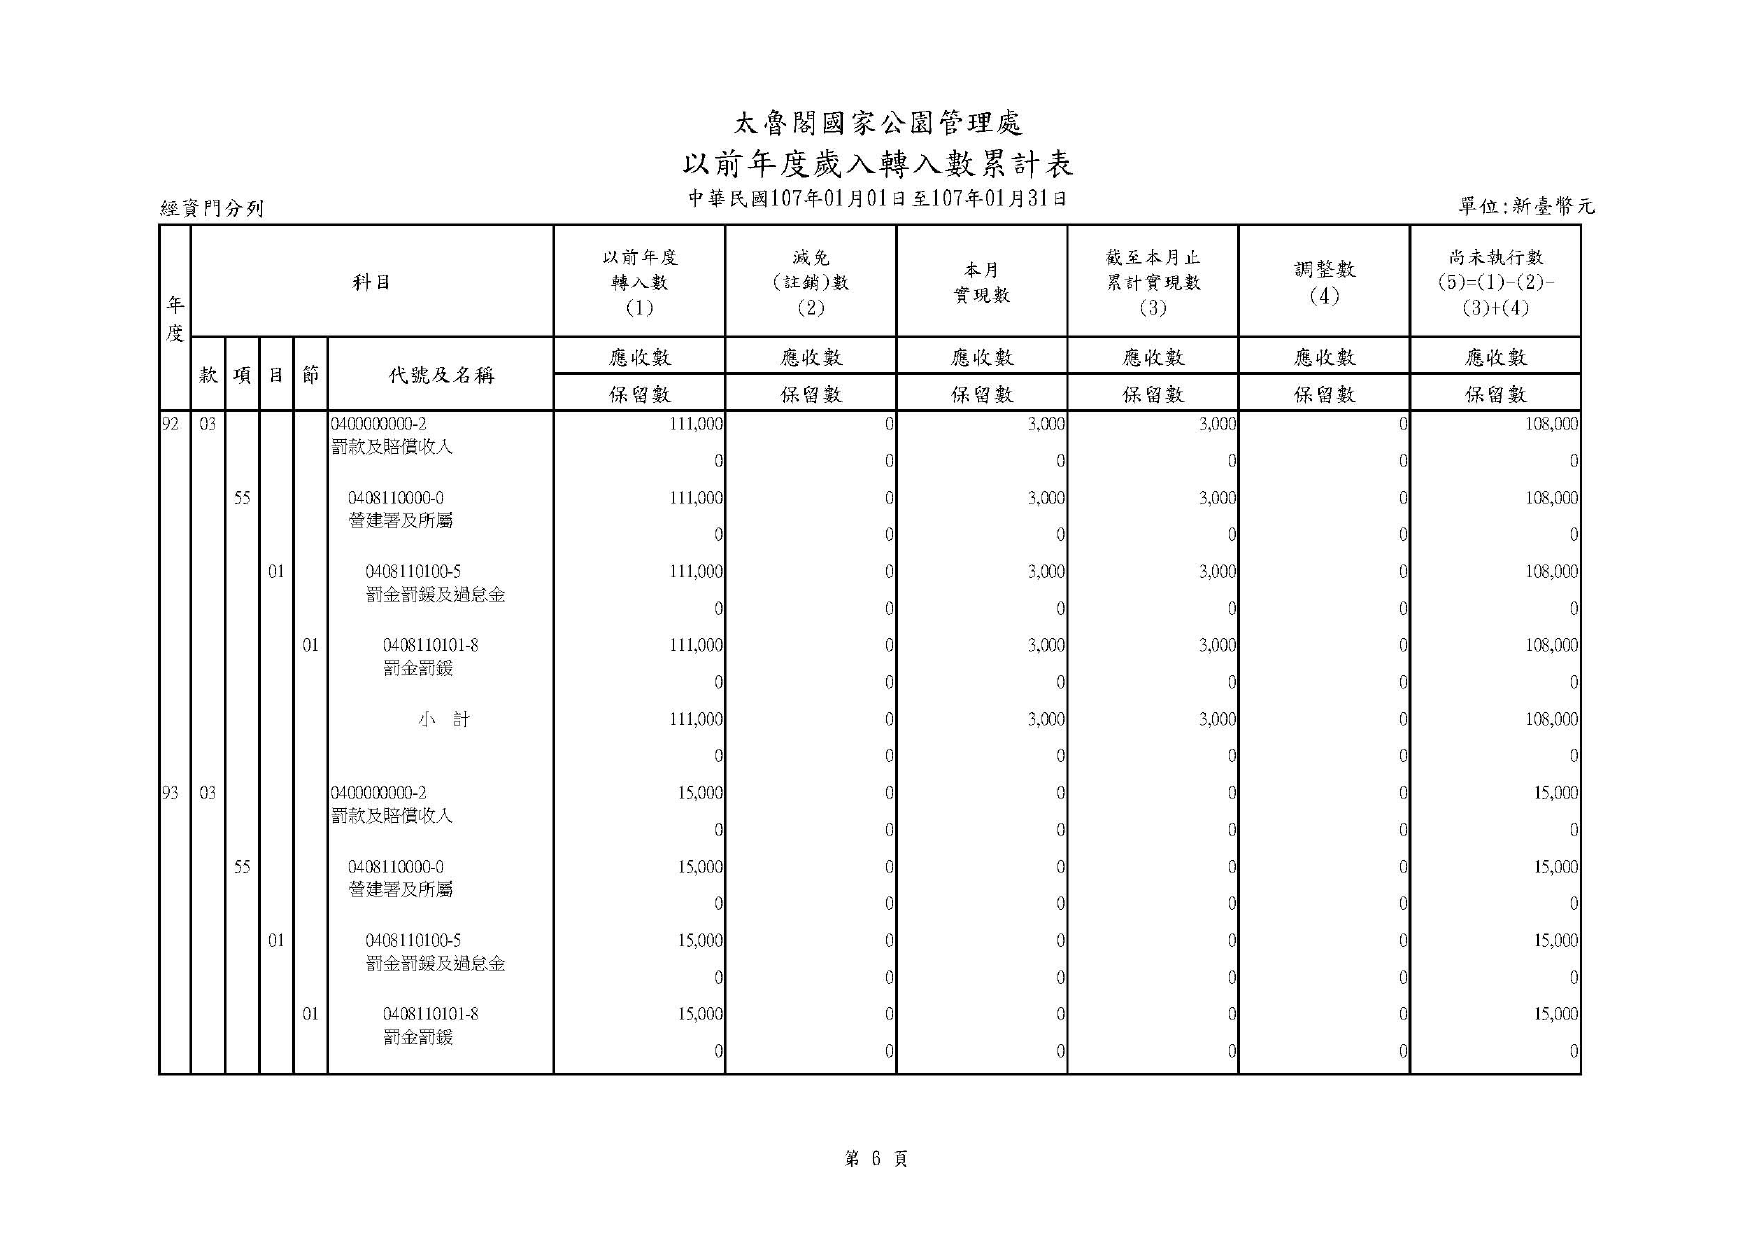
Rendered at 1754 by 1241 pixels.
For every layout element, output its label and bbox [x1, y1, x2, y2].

picture [59, 59, 1695, 1216]
